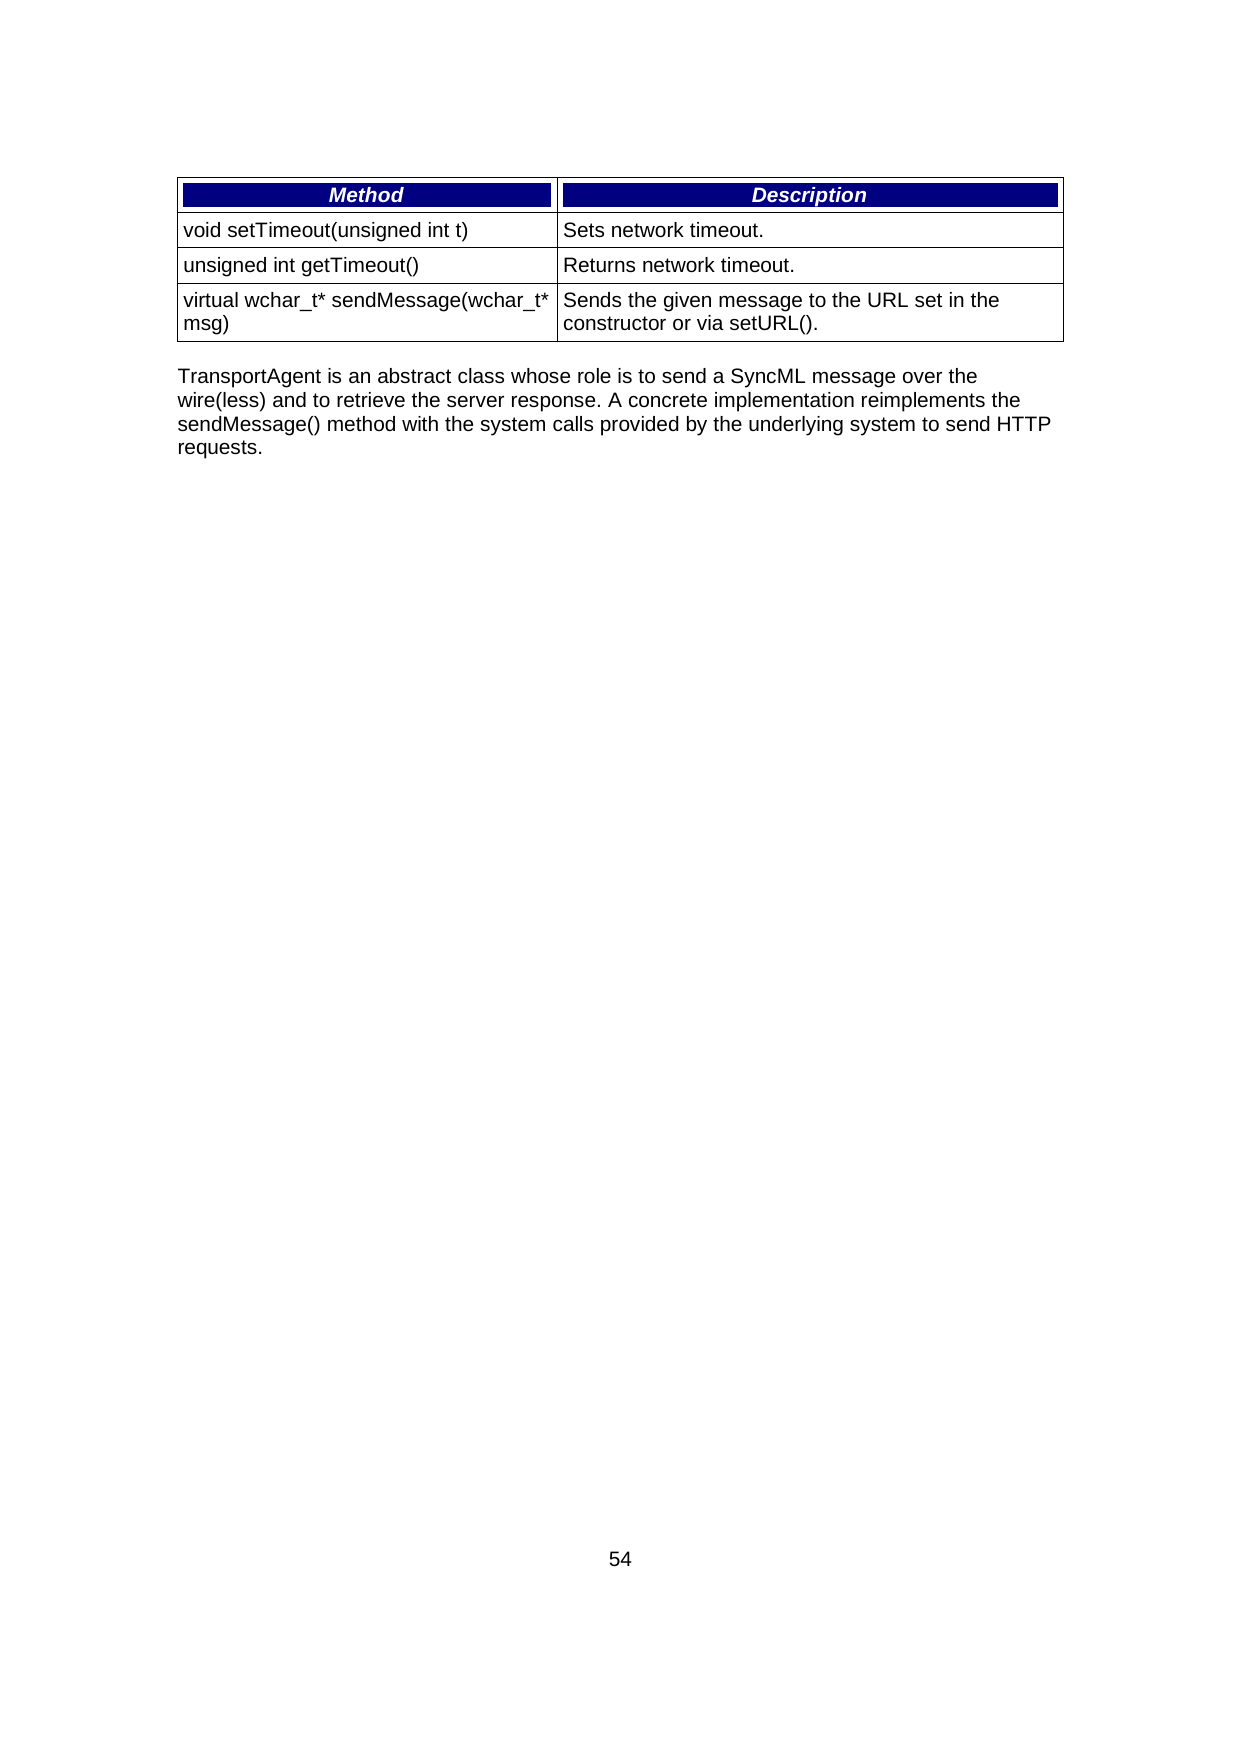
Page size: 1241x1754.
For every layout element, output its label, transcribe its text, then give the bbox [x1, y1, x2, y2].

table_header Description [558, 178, 1063, 212]
table_cell Sends the given message to the URL set in the constructor or via setURL(). [558, 284, 1063, 341]
table_cell void setTimeout(unsigned int t) [178, 213, 557, 247]
table_cell virtual wchar_t* sendMessage(wchar_t* msg) [178, 284, 557, 341]
text TransportAgent is an abstract class whose role is to send a SyncML message over the wire(less) and to retrieve the server response. A concrete implementation reimplements the sendMessage() method with the system calls provided by the underlying system to send HTTP requests. [177, 365, 1063, 459]
table_cell unsigned int getTimeout() [178, 248, 557, 283]
table_cell Returns network timeout. [558, 248, 1063, 283]
table_cell Sets network timeout. [558, 213, 1063, 247]
table_header Method [178, 178, 557, 212]
